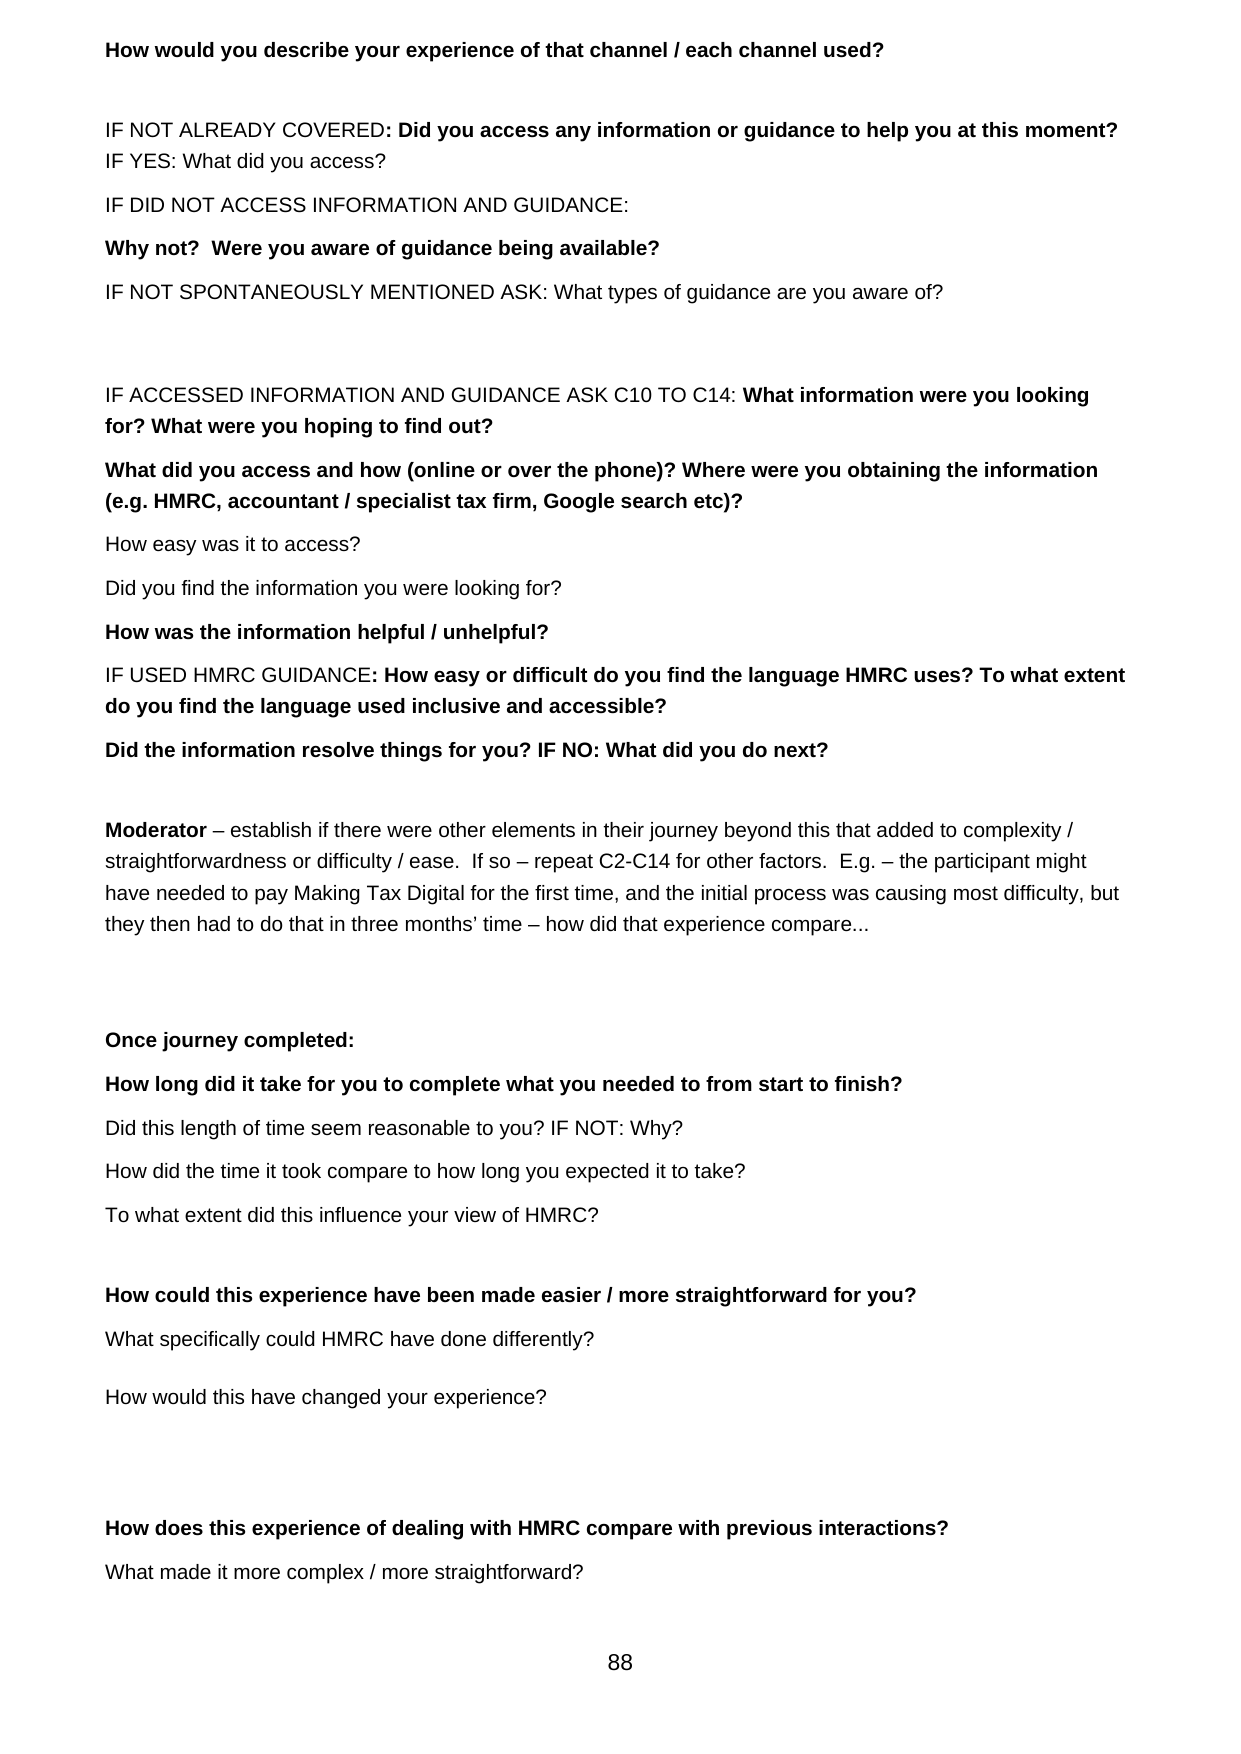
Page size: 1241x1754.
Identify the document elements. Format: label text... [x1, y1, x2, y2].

text What did you access and how (online or over the phone)? Where were you obtaining the information (e.g. HMRC, accountant / specialist tax firm, Google search etc)? [105, 457, 1135, 520]
text What made it more complex / more straightforward? [105, 1559, 1135, 1591]
text Why not? Were you aware of guidance being available? [105, 236, 1135, 267]
text How easy was it to access? [105, 532, 1135, 563]
text What specifically could HMRC have done differently? [105, 1326, 1135, 1358]
text To what extent did this influence your view of HMRC? [105, 1203, 1135, 1234]
text How long did it take for you to complete what you needed to from start to finish? [105, 1072, 1135, 1103]
text How was the information helpful / unhelpful? [105, 619, 1135, 651]
subtitle IF DID NOT ACCESS INFORMATION AND GUIDANCE: [105, 192, 1135, 223]
text Did this length of time seem reasonable to you? IF NOT: Why? [105, 1115, 1135, 1147]
text Did the information resolve things for you? IF NO: What did you do next? [105, 738, 1135, 769]
text How would you describe your experience of that channel / each channel used? [105, 37, 1135, 69]
text How could this experience have been made easier / more straightforward for you? [105, 1283, 1135, 1314]
text IF NOT SPONTANEOUSLY MENTIONED ASK: What types of guidance are you aware of? [105, 280, 1135, 311]
text How did the time it took compare to how long you expected it to take? [105, 1159, 1135, 1190]
subtitle IF ACCESSED INFORMATION AND GUIDANCE ASK C10 TO C14: What information were you looking for? What were you hoping to find out? [105, 383, 1135, 445]
subtitle Once journey completed: [105, 1028, 1135, 1059]
text Did you find the information you were looking for? [105, 576, 1135, 607]
text IF NOT ALREADY COVERED: Did you access any information or guidance to help you at this moment? IF YES: What did you access? [105, 118, 1135, 180]
text How would this have changed your experience? [105, 1385, 1135, 1416]
text IF USED HMRC GUIDANCE: How easy or difficult do you find the language HMRC uses? To what extent do you find the language used inclusive and accessible? [105, 663, 1135, 726]
subtitle Moderator – establish if there were other elements in their journey beyond this that added to complexity / straightforwardness or difficulty / ease. If so – repeat C2-C14 for other factors. E.g. – the participant might have needed to pay Making Tax Digital for the first time, and the initial process was causing most difficulty, but they then had to do that in three months’ time – how did that experience compare... [105, 818, 1135, 943]
text How does this experience of dealing with HMRC compare with previous interactions? [105, 1516, 1135, 1547]
